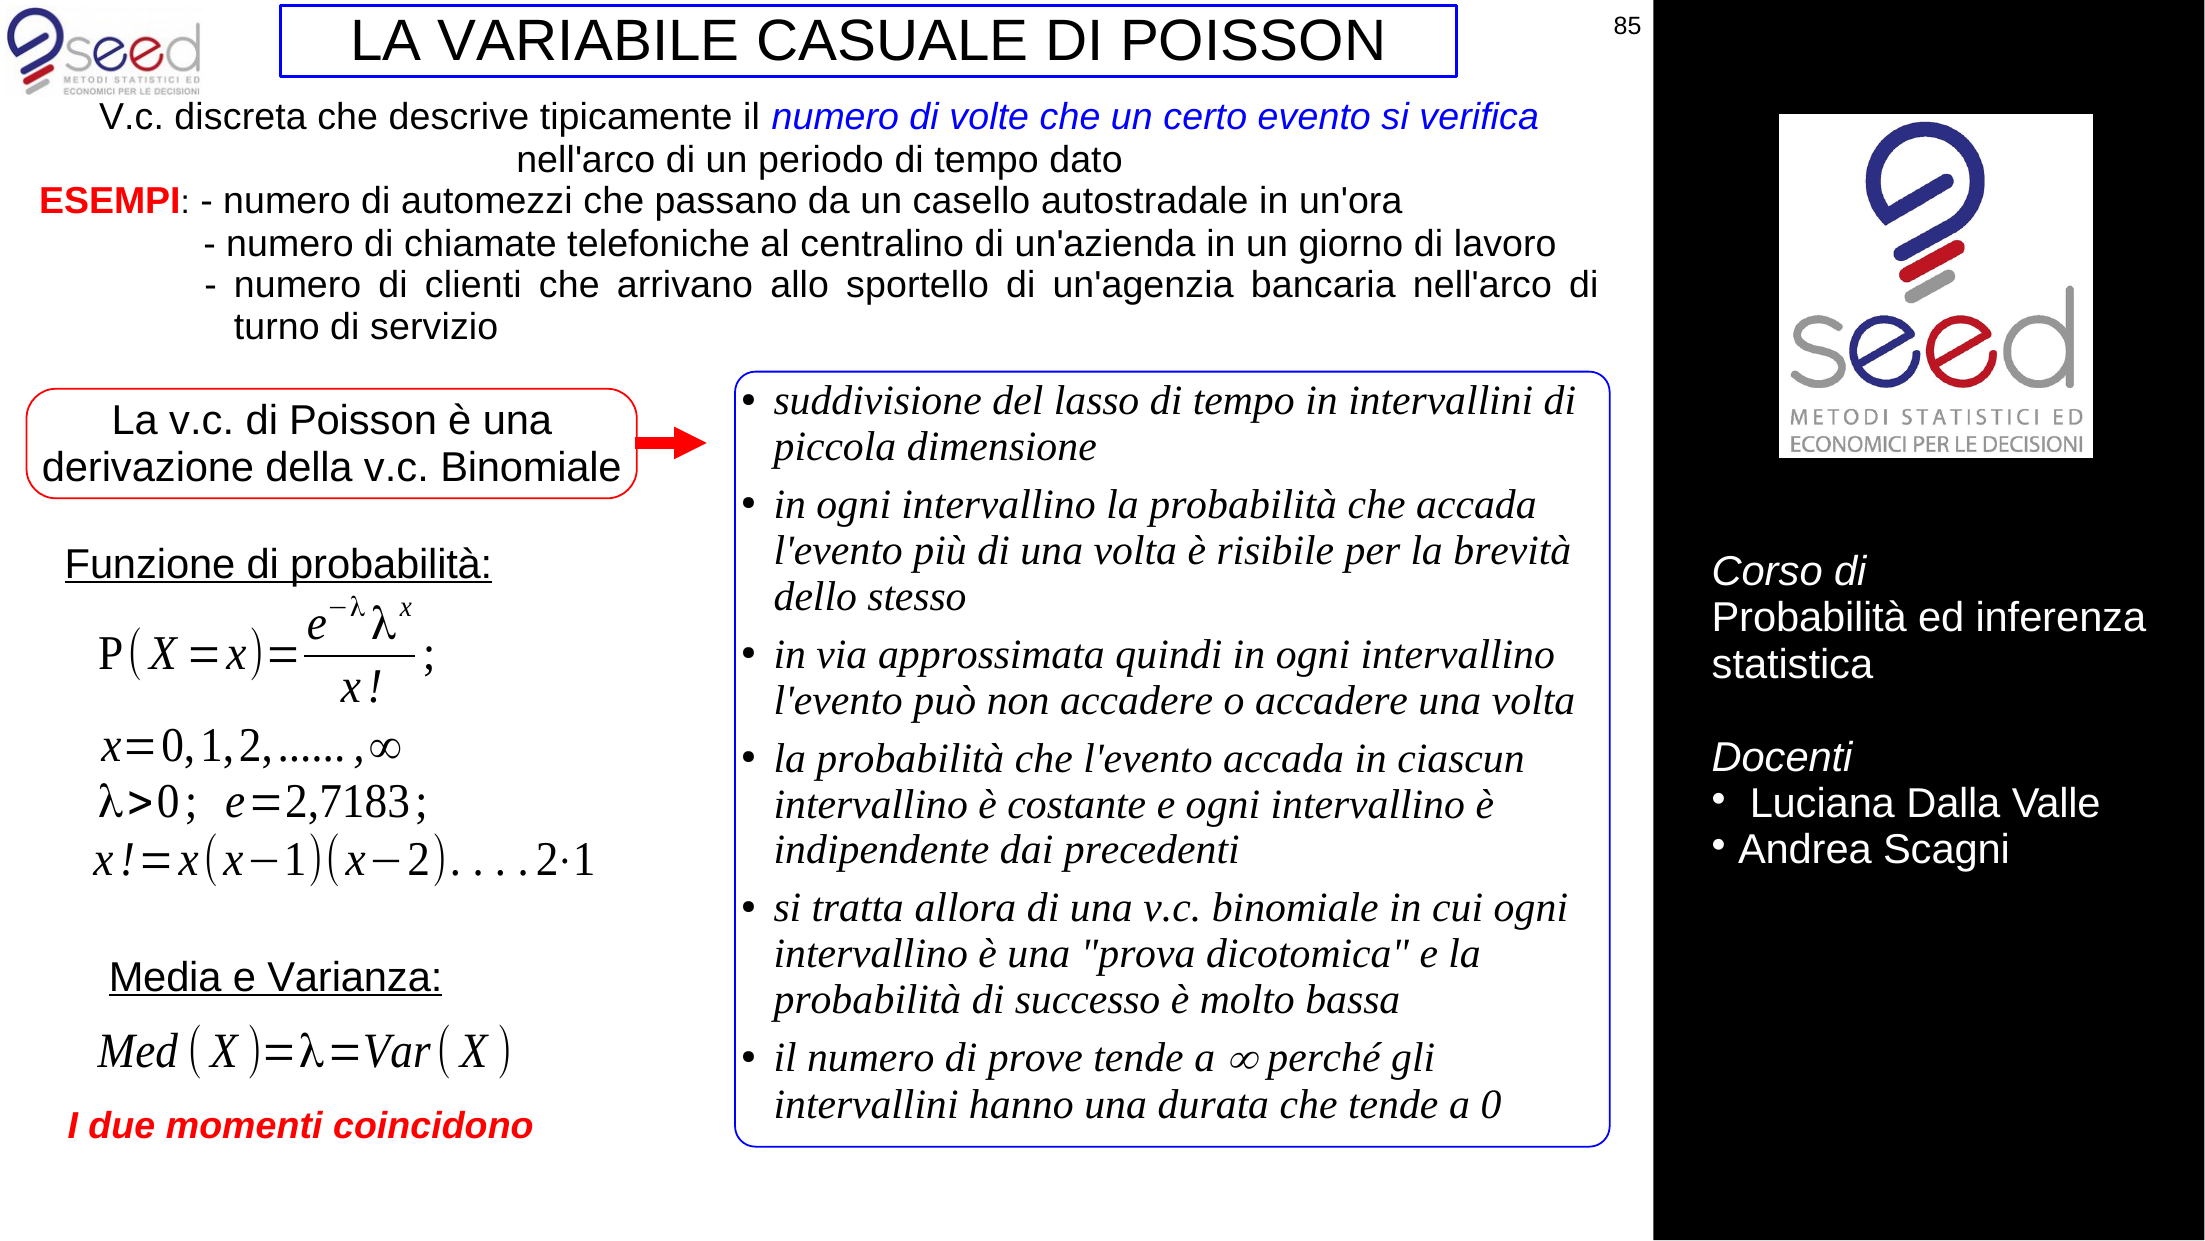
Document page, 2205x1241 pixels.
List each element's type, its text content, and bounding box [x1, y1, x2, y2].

chart [90, 1023, 518, 1080]
text_box LA VARIABILE CASUALE DI POISSON [280, 5, 1457, 77]
picture [1779, 114, 2093, 458]
text_box suddivisione del lasso di tempo in intervallini di piccola dimensione in ogni intervallino la probabilità che accada l'evento più di una volta è risibile per la brevità dello stesso in via approssimata quindi in ogni intervallino l'evento può non accadere o accadere una volta la probabilità che l'evento accada in ciascun intervallino è costante e ogni intervallino è indipendente dai precedenti si tratta allora di una v.c. binomiale in cui ogni intervallino è una "prova dicotomica" e la probabilità di successo è molto bassa il numero di prove tende a ∞ perché gli intervallini hanno una durata che tende a 0 [735, 371, 1610, 1147]
text_box Funzione di probabilità: [64, 540, 497, 589]
text_box La v.c. di Poisson è una derivazione della v.c. Binomiale [26, 388, 637, 499]
text_box V.c. discreta che descrive tipicamente il numero di volte che un certo evento si verifica nell'arco di un periodo di tempo dato ESEMPI: - numero di automezzi che passano da un casello autostradale in un'ora - numero di chiamate telefoniche al centralino di un'azienda in un giorno di lavoro - numero di clienti che arrivano allo sportello di un'agenzia bancaria nell'arco di turno di servizio [39, 96, 1601, 359]
text_box Media e Varianza: [108, 953, 446, 1002]
text_box I due momenti coincidono [67, 1104, 550, 1150]
chart [84, 590, 602, 888]
picture [5, 5, 203, 98]
